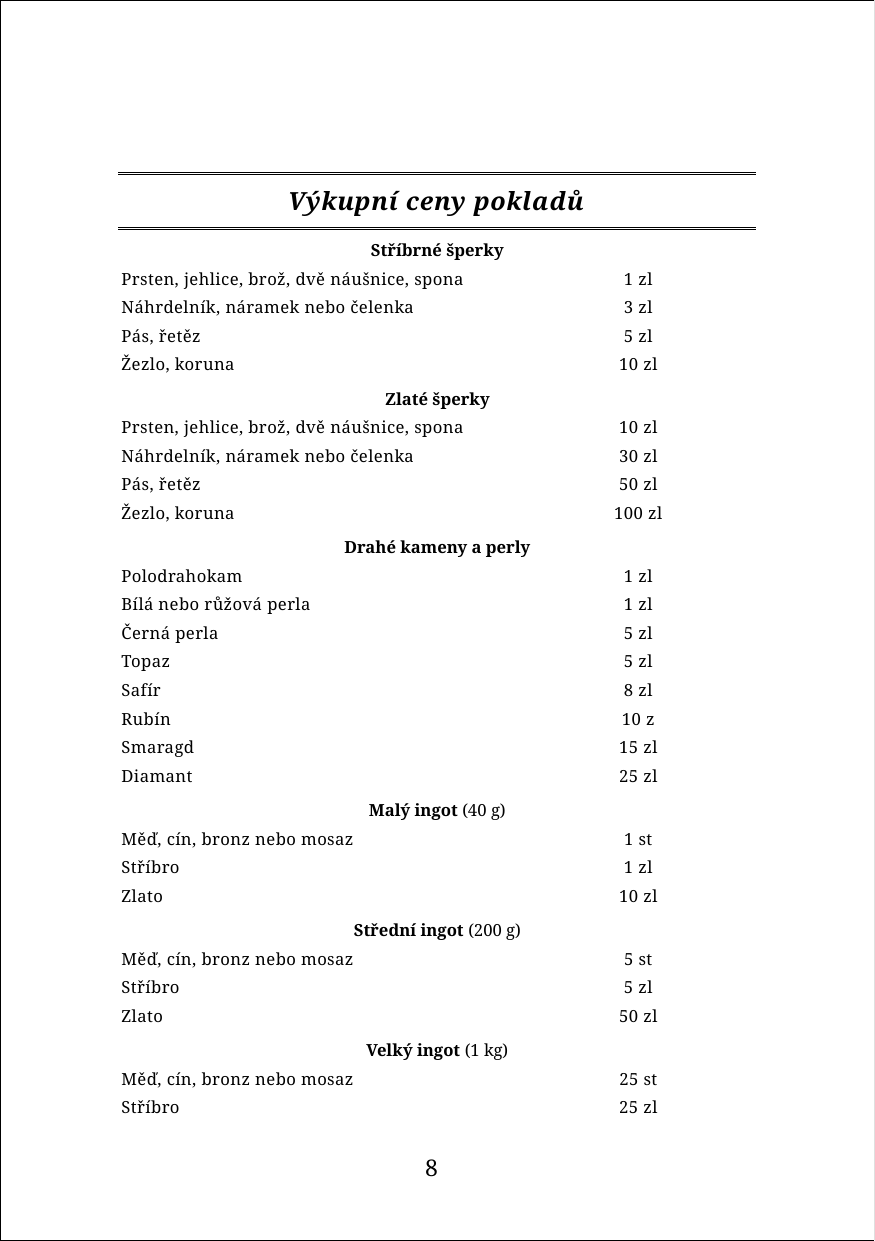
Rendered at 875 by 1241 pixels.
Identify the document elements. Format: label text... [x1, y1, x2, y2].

table_cell Zlaté šperky [118, 379, 756, 413]
table_cell 25 zl [520, 761, 756, 790]
table_cell 30 zl [520, 441, 756, 470]
table_cell Náhrdelník, náramek nebo čelenka [118, 293, 520, 321]
table_cell 15 zl [520, 733, 756, 761]
table_cell 1 st [520, 824, 756, 853]
table_cell 1 zl [520, 264, 756, 293]
table_cell Žezlo, koruna [118, 499, 520, 527]
table_cell Zlato [118, 1002, 520, 1030]
table_cell Safír [118, 676, 520, 704]
table_cell 10 z [520, 704, 756, 733]
table_cell Bílá nebo růžová perla [118, 590, 520, 619]
table_cell Rubín [118, 704, 520, 733]
table_cell Žezlo, koruna [118, 350, 520, 378]
table_cell 3 zl [520, 293, 756, 321]
table_cell Velký ingot (1 kg) [118, 1030, 756, 1064]
table_cell Měď, cín, bronz nebo mosaz [118, 945, 520, 973]
table_cell 5 zl [520, 647, 756, 676]
table_cell 25 st [520, 1065, 756, 1093]
table_cell 100 zl [520, 499, 756, 527]
table_cell Střední ingot (200 g) [118, 910, 756, 944]
table_cell 5 st [520, 945, 756, 973]
table_cell 8 zl [520, 676, 756, 704]
table_cell Stříbro [118, 1093, 520, 1122]
table_cell 1 zl [520, 590, 756, 619]
table_cell Prsten, jehlice, brož, dvě náušnice, spona [118, 413, 520, 441]
table_cell 10 zl [520, 413, 756, 441]
table_cell Černá perla [118, 619, 520, 647]
table_cell Drahé kameny a perly [118, 527, 756, 562]
table_cell 10 zl [520, 350, 756, 378]
table_cell 25 zl [520, 1093, 756, 1122]
table_cell Stříbrné šperky [118, 230, 756, 264]
table_cell Smaragd [118, 733, 520, 761]
table_cell 50 zl [520, 1002, 756, 1030]
table_cell 5 zl [520, 973, 756, 1002]
table_cell 1 zl [520, 562, 756, 590]
table_cell Měď, cín, bronz nebo mosaz [118, 1065, 520, 1093]
table_cell 5 zl [520, 619, 756, 647]
table_cell Prsten, jehlice, brož, dvě náušnice, spona [118, 264, 520, 293]
table_cell Pás, řetěz [118, 470, 520, 498]
table_cell Stříbro [118, 973, 520, 1002]
table_cell Polodrahokam [118, 562, 520, 590]
table_cell Pás, řetěz [118, 321, 520, 350]
table_cell 1 zl [520, 853, 756, 881]
table_cell Měď, cín, bronz nebo mosaz [118, 824, 520, 853]
table_cell 50 zl [520, 470, 756, 498]
table_header Výkupní ceny pokladů [118, 175, 756, 227]
table_cell Malý ingot (40 g) [118, 790, 756, 824]
table_cell 10 zl [520, 881, 756, 910]
table_cell Stříbro [118, 853, 520, 881]
table_cell Náhrdelník, náramek nebo čelenka [118, 441, 520, 470]
table_cell Topaz [118, 647, 520, 676]
table_cell Zlato [118, 881, 520, 910]
table_cell Diamant [118, 761, 520, 790]
table_cell 5 zl [520, 321, 756, 350]
